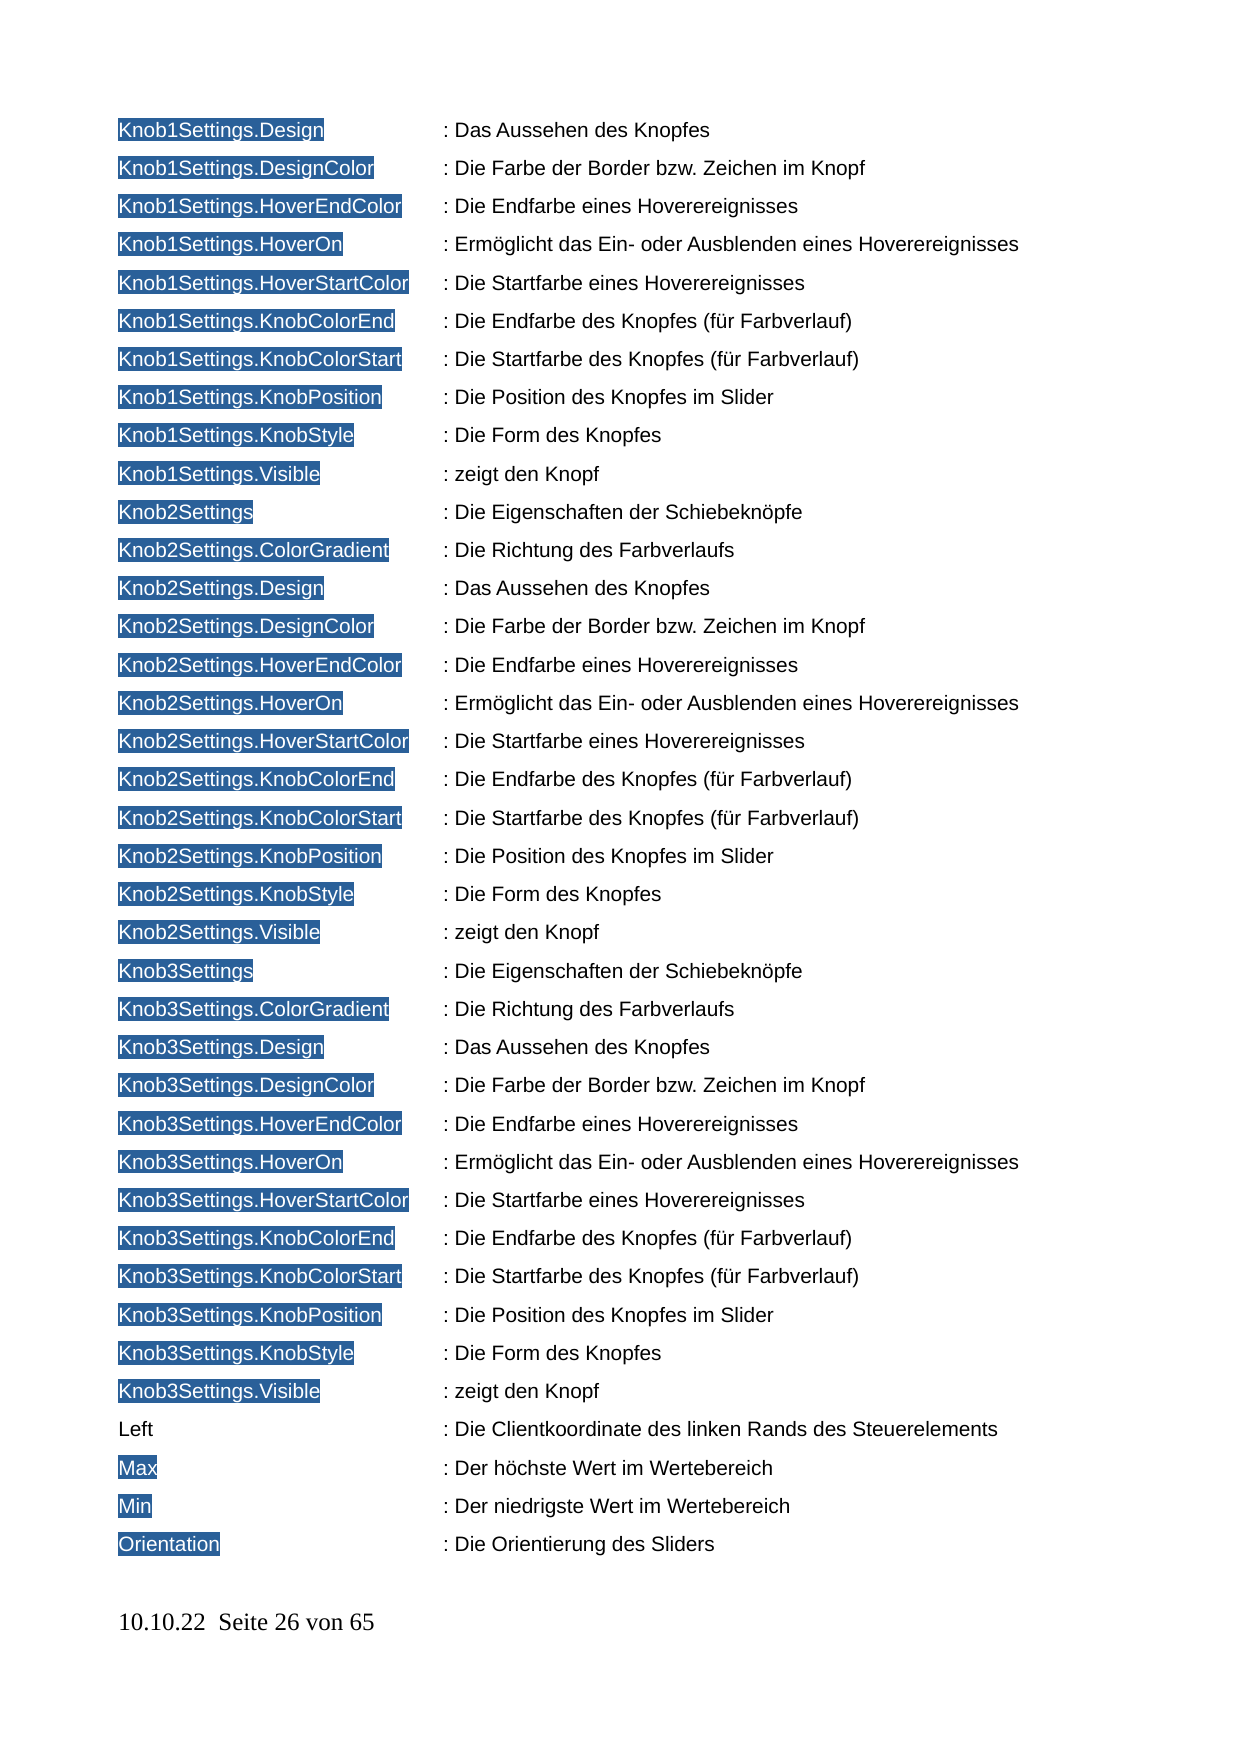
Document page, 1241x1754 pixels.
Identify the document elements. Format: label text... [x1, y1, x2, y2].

text Knob2Settings.ColorGradient : Die Richtung des Farbverlaufs [118, 539, 1122, 562]
text Knob2Settings.DesignColor : Die Farbe der Border bzw. Zeichen im Knopf [118, 615, 1122, 639]
text Knob1Settings.KnobPosition : Die Position des Knopfes im Slider [118, 386, 1122, 409]
text Knob1Settings.Design : Das Aussehen des Knopfes [118, 118, 1122, 142]
text Min : Der niedrigste Wert im Wertebereich [118, 1494, 1122, 1518]
text Knob3Settings.KnobStyle : Die Form des Knopfes [118, 1341, 1122, 1365]
text Knob1Settings.KnobColorStart : Die Startfarbe des Knopfes (für Farbverlauf) [118, 347, 1122, 371]
text Knob3Settings.KnobPosition : Die Position des Knopfes im Slider [118, 1303, 1122, 1327]
text Knob3Settings.Design : Das Aussehen des Knopfes [118, 1036, 1122, 1059]
text Knob3Settings.Visible : zeigt den Knopf [118, 1380, 1122, 1403]
text Orientation : Die Orientierung des Sliders [118, 1533, 1122, 1556]
text Knob2Settings.HoverOn : Ermöglicht das Ein- oder Ausblenden eines Hoverereignisses [118, 692, 1122, 715]
text Knob2Settings : Die Eigenschaften der Schiebeknöpfe [118, 500, 1122, 524]
text Knob1Settings.KnobStyle : Die Form des Knopfes [118, 424, 1122, 448]
text Knob1Settings.HoverEndColor : Die Endfarbe eines Hoverereignisses [118, 194, 1122, 218]
text Knob2Settings.HoverStartColor : Die Startfarbe eines Hoverereignisses [118, 730, 1122, 753]
text Knob3Settings.DesignColor : Die Farbe der Border bzw. Zeichen im Knopf [118, 1074, 1122, 1097]
text Knob1Settings.HoverStartColor : Die Startfarbe eines Hoverereignisses [118, 271, 1122, 295]
text Knob3Settings : Die Eigenschaften der Schiebeknöpfe [118, 959, 1122, 983]
text Knob3Settings.HoverStartColor : Die Startfarbe eines Hoverereignisses [118, 1188, 1122, 1212]
text Knob2Settings.HoverEndColor : Die Endfarbe eines Hoverereignisses [118, 653, 1122, 677]
text Knob1Settings.Visible : zeigt den Knopf [118, 462, 1122, 486]
text Knob2Settings.KnobStyle : Die Form des Knopfes [118, 883, 1122, 906]
text Max : Der höchste Wert im Wertebereich [118, 1456, 1122, 1480]
text Knob3Settings.ColorGradient : Die Richtung des Farbverlaufs [118, 997, 1122, 1021]
text Knob3Settings.HoverOn : Ermöglicht das Ein- oder Ausblenden eines Hoverereignisses [118, 1150, 1122, 1174]
text Knob2Settings.Design : Das Aussehen des Knopfes [118, 577, 1122, 601]
text Knob1Settings.DesignColor : Die Farbe der Border bzw. Zeichen im Knopf [118, 156, 1122, 180]
text Knob2Settings.KnobPosition : Die Position des Knopfes im Slider [118, 844, 1122, 868]
text Left : Die Clientkoordinate des linken Rands des Steuerelements [118, 1418, 1122, 1442]
text Knob3Settings.HoverEndColor : Die Endfarbe eines Hoverereignisses [118, 1112, 1122, 1136]
text Knob2Settings.Visible : zeigt den Knopf [118, 921, 1122, 944]
text Knob3Settings.KnobColorEnd : Die Endfarbe des Knopfes (für Farbverlauf) [118, 1227, 1122, 1250]
text Knob2Settings.KnobColorStart : Die Startfarbe des Knopfes (für Farbverlauf) [118, 806, 1122, 830]
text Knob1Settings.KnobColorEnd : Die Endfarbe des Knopfes (für Farbverlauf) [118, 309, 1122, 333]
text Knob1Settings.HoverOn : Ermöglicht das Ein- oder Ausblenden eines Hoverereignisses [118, 233, 1122, 256]
text Knob3Settings.KnobColorStart : Die Startfarbe des Knopfes (für Farbverlauf) [118, 1265, 1122, 1289]
text Knob2Settings.KnobColorEnd : Die Endfarbe des Knopfes (für Farbverlauf) [118, 768, 1122, 792]
